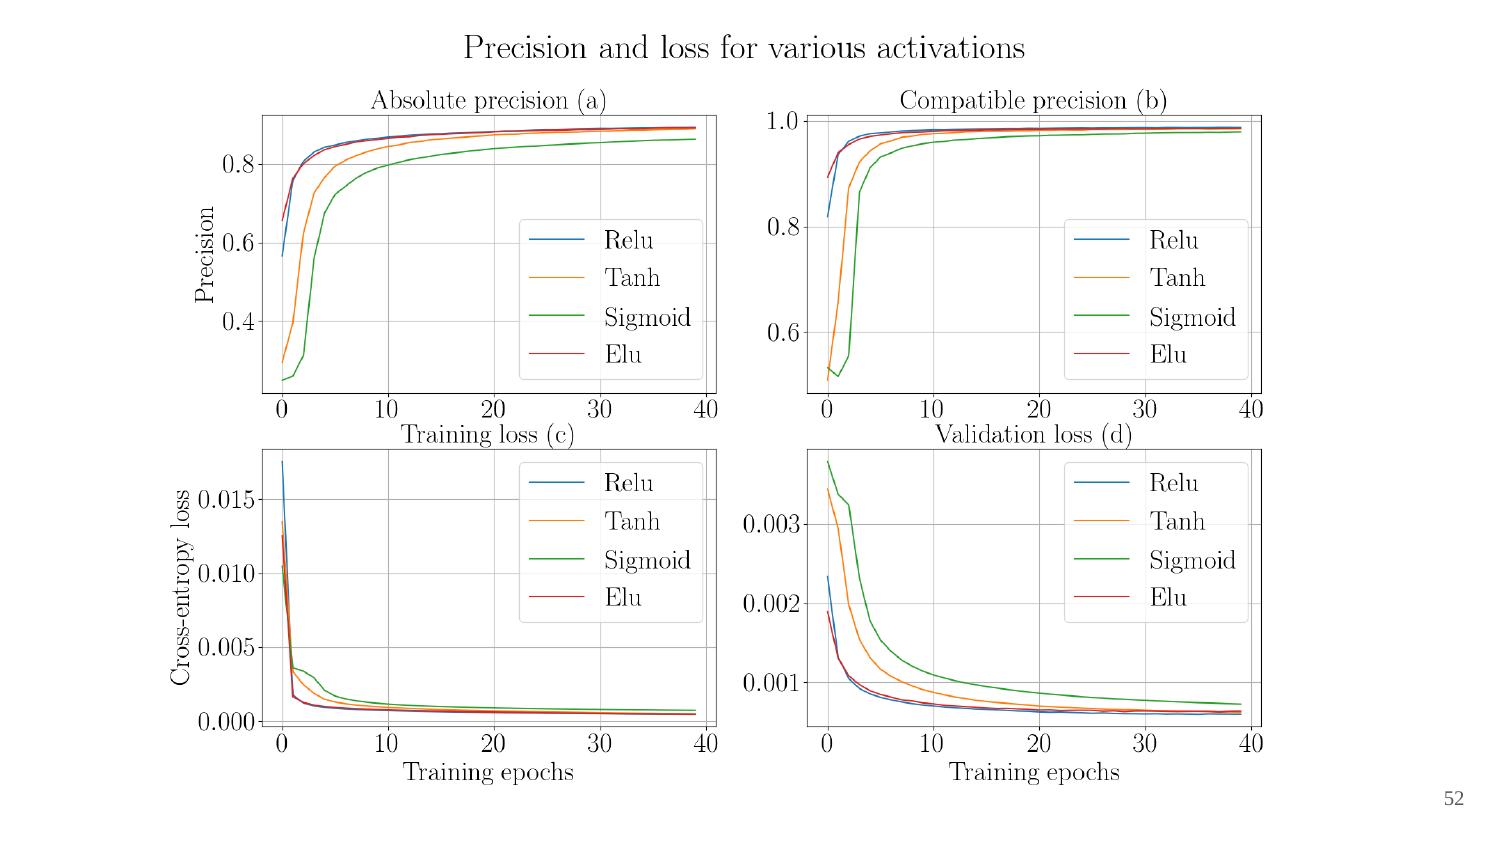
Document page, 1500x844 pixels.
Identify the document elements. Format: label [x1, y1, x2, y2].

slide_number [1389, 764, 1480, 830]
picture [100, 19, 1390, 814]
